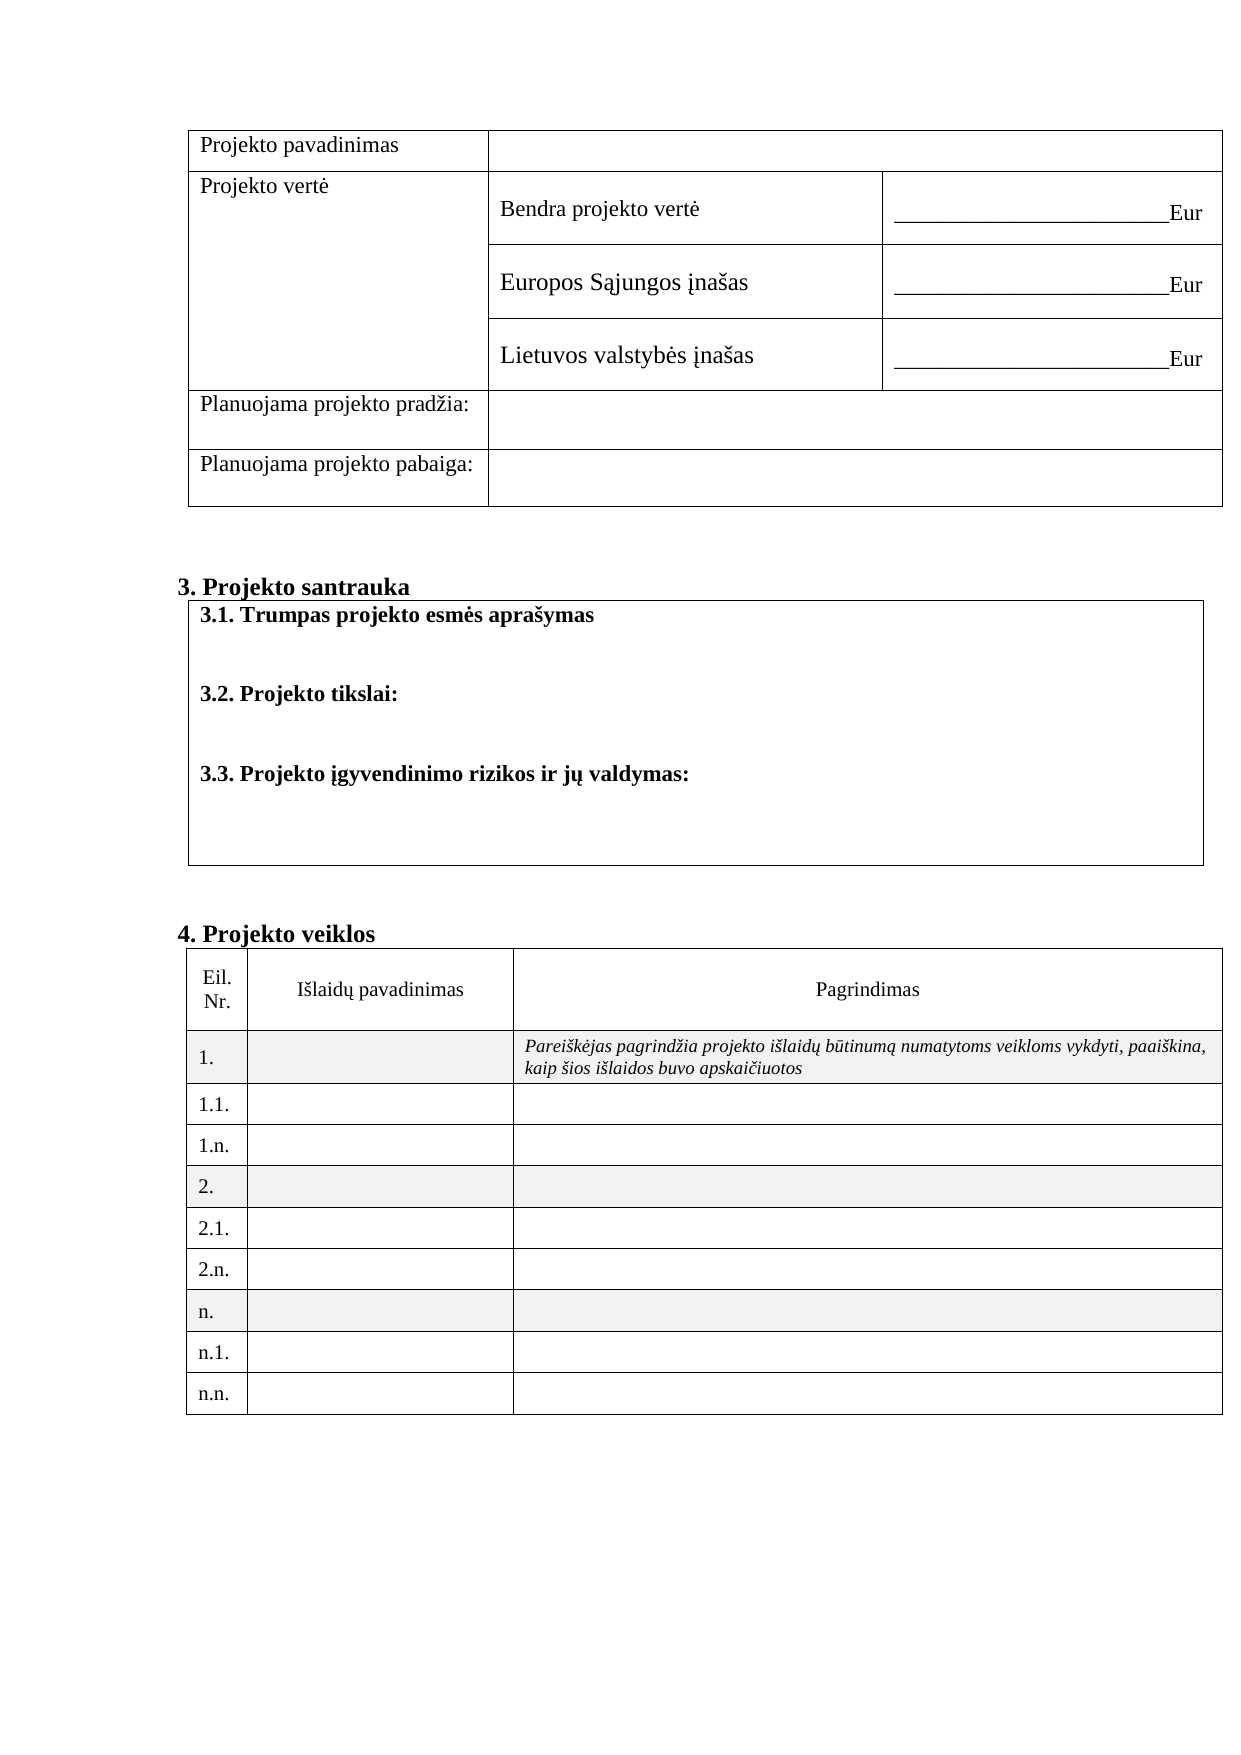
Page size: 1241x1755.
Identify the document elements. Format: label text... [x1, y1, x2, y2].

table_cell Projekto pavadinimas [189, 131, 488, 171]
table_cell [248, 1031, 513, 1083]
table_cell n. [187, 1290, 247, 1331]
table_cell [248, 1084, 513, 1124]
text 3. Projekto santrauka [177, 572, 1181, 600]
table_cell [514, 1332, 1222, 1372]
table_cell 1.1. [187, 1084, 247, 1124]
table_cell [248, 1373, 513, 1413]
table_cell [514, 1373, 1222, 1413]
table_header 3.1. Trumpas projekto esmės aprašymas 3.2. Projekto tikslai: 3.3. Projekto įgyvendinimo rizikos ir jų valdymas: [189, 601, 1203, 865]
table_cell Bendra projekto vertė [489, 172, 882, 243]
table_cell [489, 131, 1222, 171]
table_cell Europos Sąjungos įnašas [489, 245, 882, 318]
table_cell [489, 450, 1222, 506]
table_cell [514, 1290, 1222, 1331]
table_cell ________________________Eur [883, 319, 1222, 389]
text 4. Projekto veiklos [177, 919, 1181, 947]
table_cell ________________________Eur [883, 245, 1222, 318]
table_cell [514, 1208, 1222, 1248]
table_cell 2. [187, 1166, 247, 1207]
table_cell [248, 1332, 513, 1372]
table_cell Planuojama projekto pradžia: [189, 391, 488, 448]
table_cell ________________________Eur [883, 172, 1222, 243]
table_header Pagrindimas [514, 949, 1222, 1030]
table_cell [248, 1290, 513, 1331]
table_cell Lietuvos valstybės įnašas [489, 319, 882, 389]
table_cell [514, 1166, 1222, 1207]
table_cell Planuojama projekto pabaiga: [189, 450, 488, 506]
table_cell 2.1. [187, 1208, 247, 1248]
table_cell [248, 1125, 513, 1165]
table_cell [514, 1249, 1222, 1289]
table_cell [248, 1208, 513, 1248]
table_cell 2.n. [187, 1249, 247, 1289]
table_cell [489, 391, 1222, 448]
table_cell [248, 1249, 513, 1289]
table_cell [248, 1166, 513, 1207]
table_cell Pareiškėjas pagrindžia projekto išlaidų būtinumą numatytoms veikloms vykdyti, paaiškina, kaip šios išlaidos buvo apskaičiuotos [514, 1031, 1222, 1083]
table_header Išlaidų pavadinimas [248, 949, 513, 1030]
table_cell [514, 1125, 1222, 1165]
table_cell [514, 1084, 1222, 1124]
table_cell n.n. [187, 1373, 247, 1413]
table_cell 1.n. [187, 1125, 247, 1165]
table_header Eil. Nr. [187, 949, 247, 1030]
table_cell n.1. [187, 1332, 247, 1372]
table_cell Projekto vertė [189, 172, 488, 389]
table_cell 1. [187, 1031, 247, 1083]
